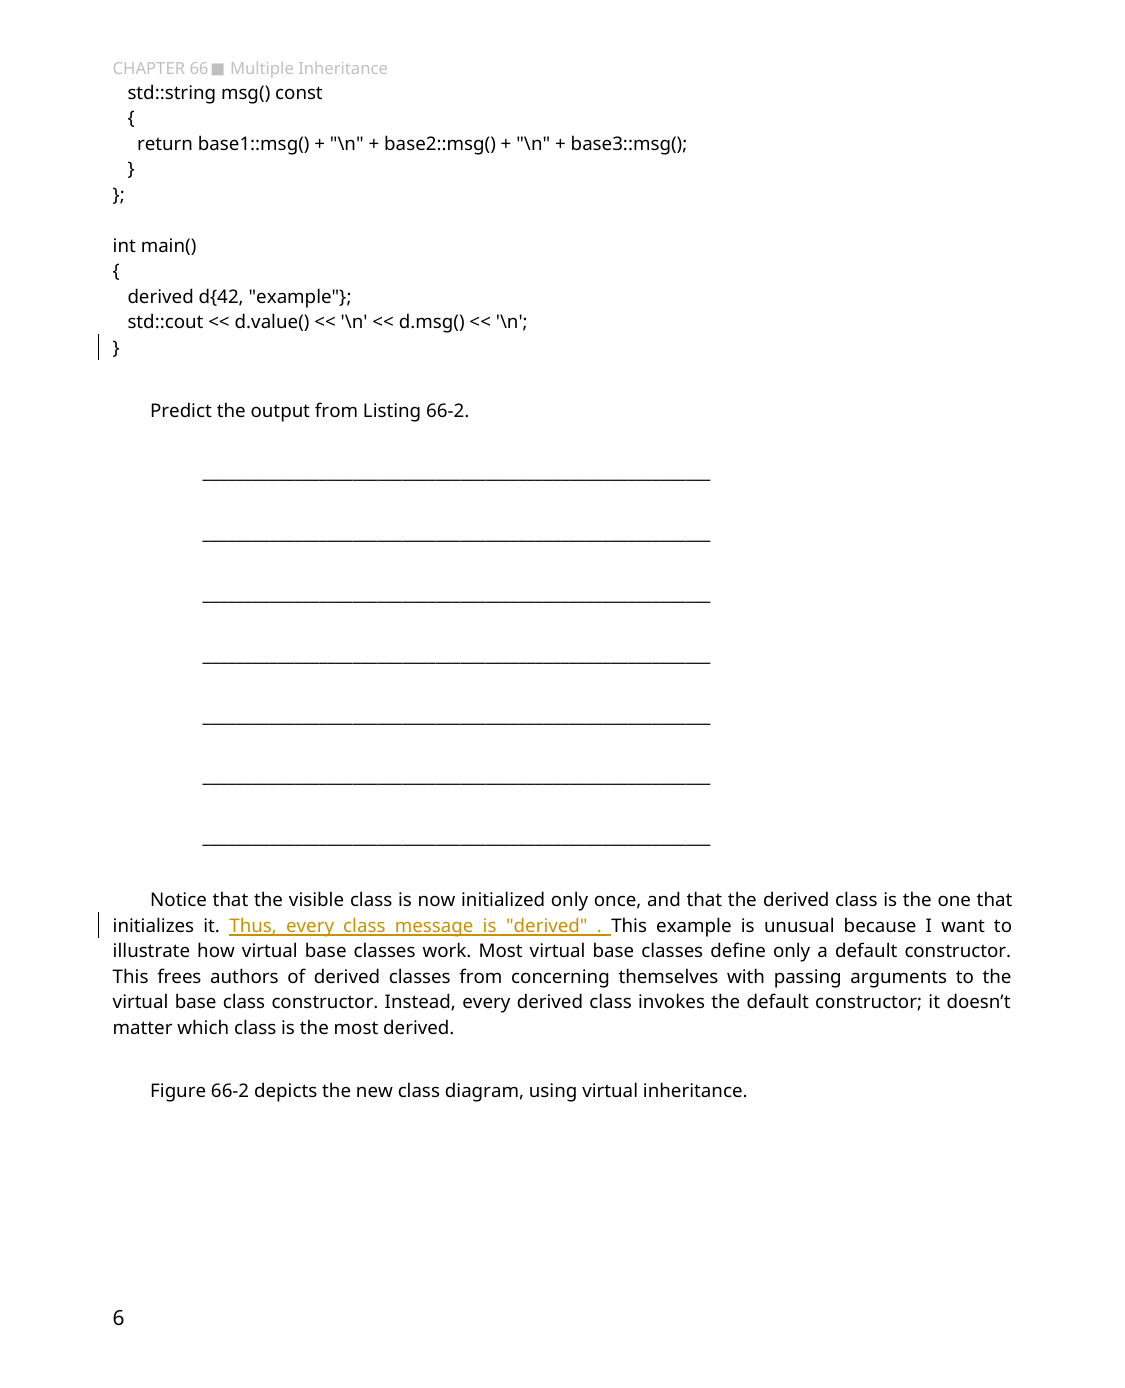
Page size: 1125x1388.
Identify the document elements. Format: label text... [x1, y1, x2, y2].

list _____________________________________________________________ [202, 519, 1012, 544]
list _____________________________________________________________ [202, 458, 1012, 484]
list _____________________________________________________________ [202, 580, 1012, 606]
text return base1::msg() + "\n" + base2::msg() + "\n" + base3::msg(); [112, 130, 1012, 156]
list _____________________________________________________________ [202, 641, 1012, 666]
text } [112, 156, 1012, 181]
text std::cout << d.value() << '\n' << d.msg() << '\n'; [112, 309, 1012, 334]
text { [112, 258, 1012, 283]
text std::string msg() const [112, 79, 1012, 104]
text } [112, 334, 1012, 360]
text Figure 66-2 depicts the new class diagram, using virtual inheritance. [112, 1077, 1012, 1103]
text Notice that the visible class is now initialized only once, and that the derived class is the one that initializes it. Thus, every class message is "derived" . This example is unusual because I want to illustrate how virtual base classes work. Most virtual base classes define only a default constructor. This frees authors of derived classes from concerning themselves with passing arguments to the virtual base class constructor. Instead, every derived class invokes the default constructor; it doesn’t matter which class is the most derived. [112, 887, 1012, 1040]
text Predict the output from Listing 66-2. [112, 397, 1012, 423]
list _____________________________________________________________ [202, 763, 1012, 788]
list _____________________________________________________________ [202, 824, 1012, 849]
text int main() [112, 232, 1012, 258]
text derived d{42, "example"}; [112, 283, 1012, 309]
text }; [112, 181, 1012, 207]
list _____________________________________________________________ [202, 702, 1012, 727]
text { [112, 104, 1012, 130]
